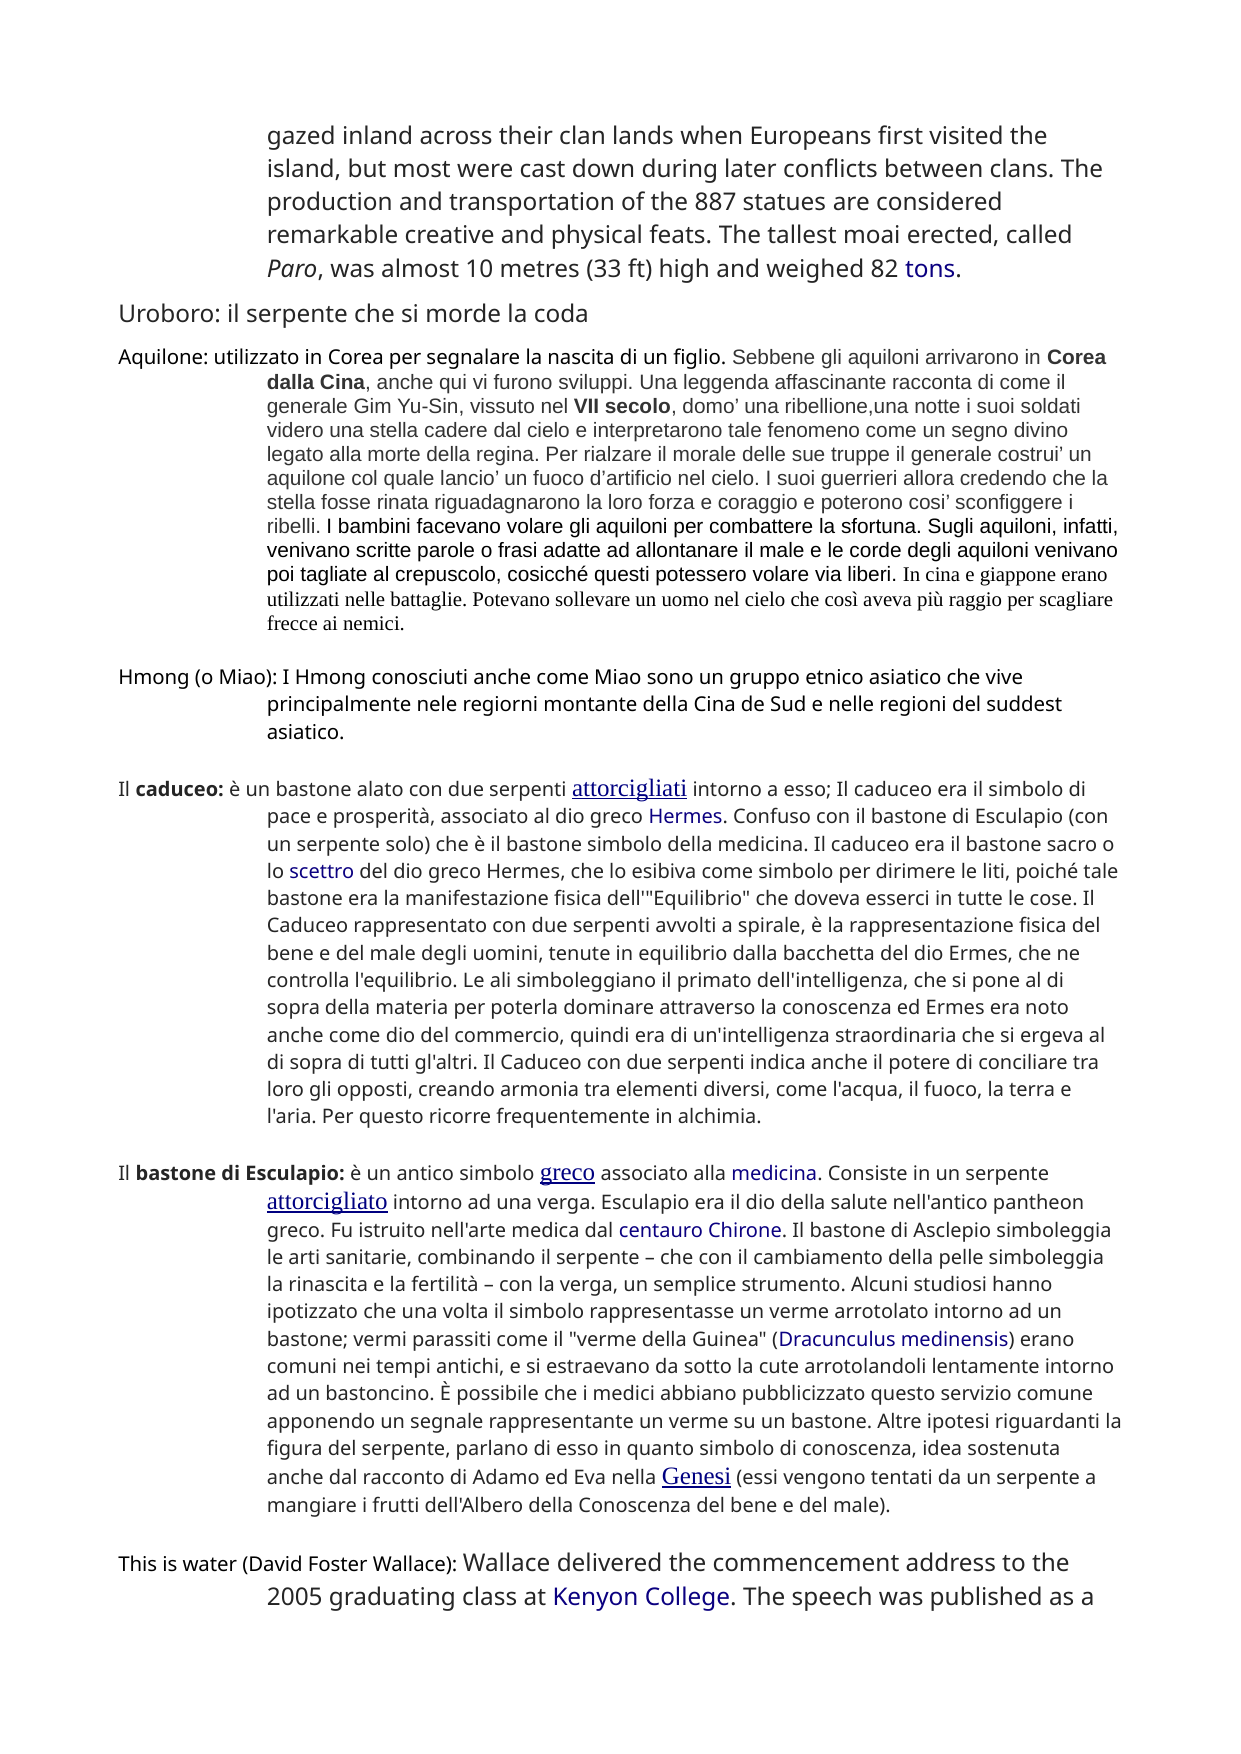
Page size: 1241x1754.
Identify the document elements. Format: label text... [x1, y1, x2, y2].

text Hmong (o Miao): I Hmong conosciuti anche come Miao sono un gruppo etnico asiatico che vive principalmente nele regiorni montante della Cina de Sud e nelle regioni del suddest asiatico. [118, 662, 1122, 745]
text Uroboro: il serpente che si morde la coda [118, 297, 1122, 330]
text gazed inland across their clan lands when Europeans first visited the island, but most were cast down during later conflicts between clans. The production and transportation of the 887 statues are considered remarkable creative and physical feats. The tallest moai erected, called Paro, was almost 10 metres (33 ft) high and weighed 82 tons. [118, 118, 1122, 284]
text This is water (David Foster Wallace): Wallace delivered the commencement address to the 2005 graduating class at Kenyon College. The speech was published as a [118, 1546, 1122, 1612]
text Aquilone: utilizzato in Corea per segnalare la nascita di un figlio. Sebbene gli aquiloni arrivarono in Corea dalla Cina, anche qui vi furono sviluppi. Una leggenda affascinante racconta di come il generale Gim Yu-Sin, vissuto nel VII secolo, domo’ una ribellione,una notte i suoi soldati videro una stella cadere dal cielo e interpretarono tale fenomeno come un segno divino legato alla morte della regina. Per rialzare il morale delle sue truppe il generale costrui’ un aquilone col quale lancio’ un fuoco d’artificio nel cielo. I suoi guerrieri allora credendo che la stella fosse rinata riguadagnarono la loro forza e coraggio e poterono cosi’ sconfiggere i ribelli. I bambini facevano volare gli aquiloni per combattere la sfortuna. Sugli aquiloni, infatti, venivano scritte parole o frasi adatte ad allontanare il male e le corde degli aquiloni venivano poi tagliate al crepuscolo, cosicché questi potessero volare via liberi. In cina e giappone erano utilizzati nelle battaglie. Potevano sollevare un uomo nel cielo che così aveva più raggio per scagliare frecce ai nemici. [118, 342, 1122, 634]
text Il bastone di Esculapio: è un antico simbolo greco associato alla medicina. Consiste in un serpente attorcigliato intorno ad una verga. Esculapio era il dio della salute nell'antico pantheon greco. Fu istruito nell'arte medica dal centauro Chirone. Il bastone di Asclepio simboleggia le arti sanitarie, combinando il serpente – che con il cambiamento della pelle simboleggia la rinascita e la fertilità – con la verga, un semplice strumento. Alcuni studiosi hanno ipotizzato che una volta il simbolo rappresentasse un verme arrotolato intorno ad un bastone; vermi parassiti come il "verme della Guinea" (Dracunculus medinensis) erano comuni nei tempi antichi, e si estraevano da sotto la cute arrotolandoli lentamente intorno ad un bastoncino. È possibile che i medici abbiano pubblicizzato questo servizio comune apponendo un segnale rappresentante un verme su un bastone. Altre ipotesi riguardanti la figura del serpente, parlano di esso in quanto simbolo di conoscenza, idea sostenuta anche dal racconto di Adamo ed Eva nella Genesi (essi vengono tentati da un serpente a mangiare i frutti dell'Albero della Conoscenza del bene e del male). [118, 1157, 1122, 1518]
text Il caduceo: è un bastone alato con due serpenti attorcigliati intorno a esso; Il caduceo era il simbolo di pace e prosperità, associato al dio greco Hermes. Confuso con il bastone di Esculapio (con un serpente solo) che è il bastone simbolo della medicina. Il caduceo era il bastone sacro o lo scettro del dio greco Hermes, che lo esibiva come simbolo per dirimere le liti, poiché tale bastone era la manifestazione fisica dell'"Equilibrio" che doveva esserci in tutte le cose. Il Caduceo rappresentato con due serpenti avvolti a spirale, è la rappresentazione fisica del bene e del male degli uomini, tenute in equilibrio dalla bacchetta del dio Ermes, che ne controlla l'equilibrio. Le ali simboleggiano il primato dell'intelligenza, che si pone al di sopra della materia per poterla dominare attraverso la conoscenza ed Ermes era noto anche come dio del commercio, quindi era di un'intelligenza straordinaria che si ergeva al di sopra di tutti gl'altri. Il Caduceo con due serpenti indica anche il potere di conciliare tra loro gli opposti, creando armonia tra elementi diversi, come l'acqua, il fuoco, la terra e l'aria. Per questo ricorre frequentemente in alchimia. [118, 773, 1122, 1130]
